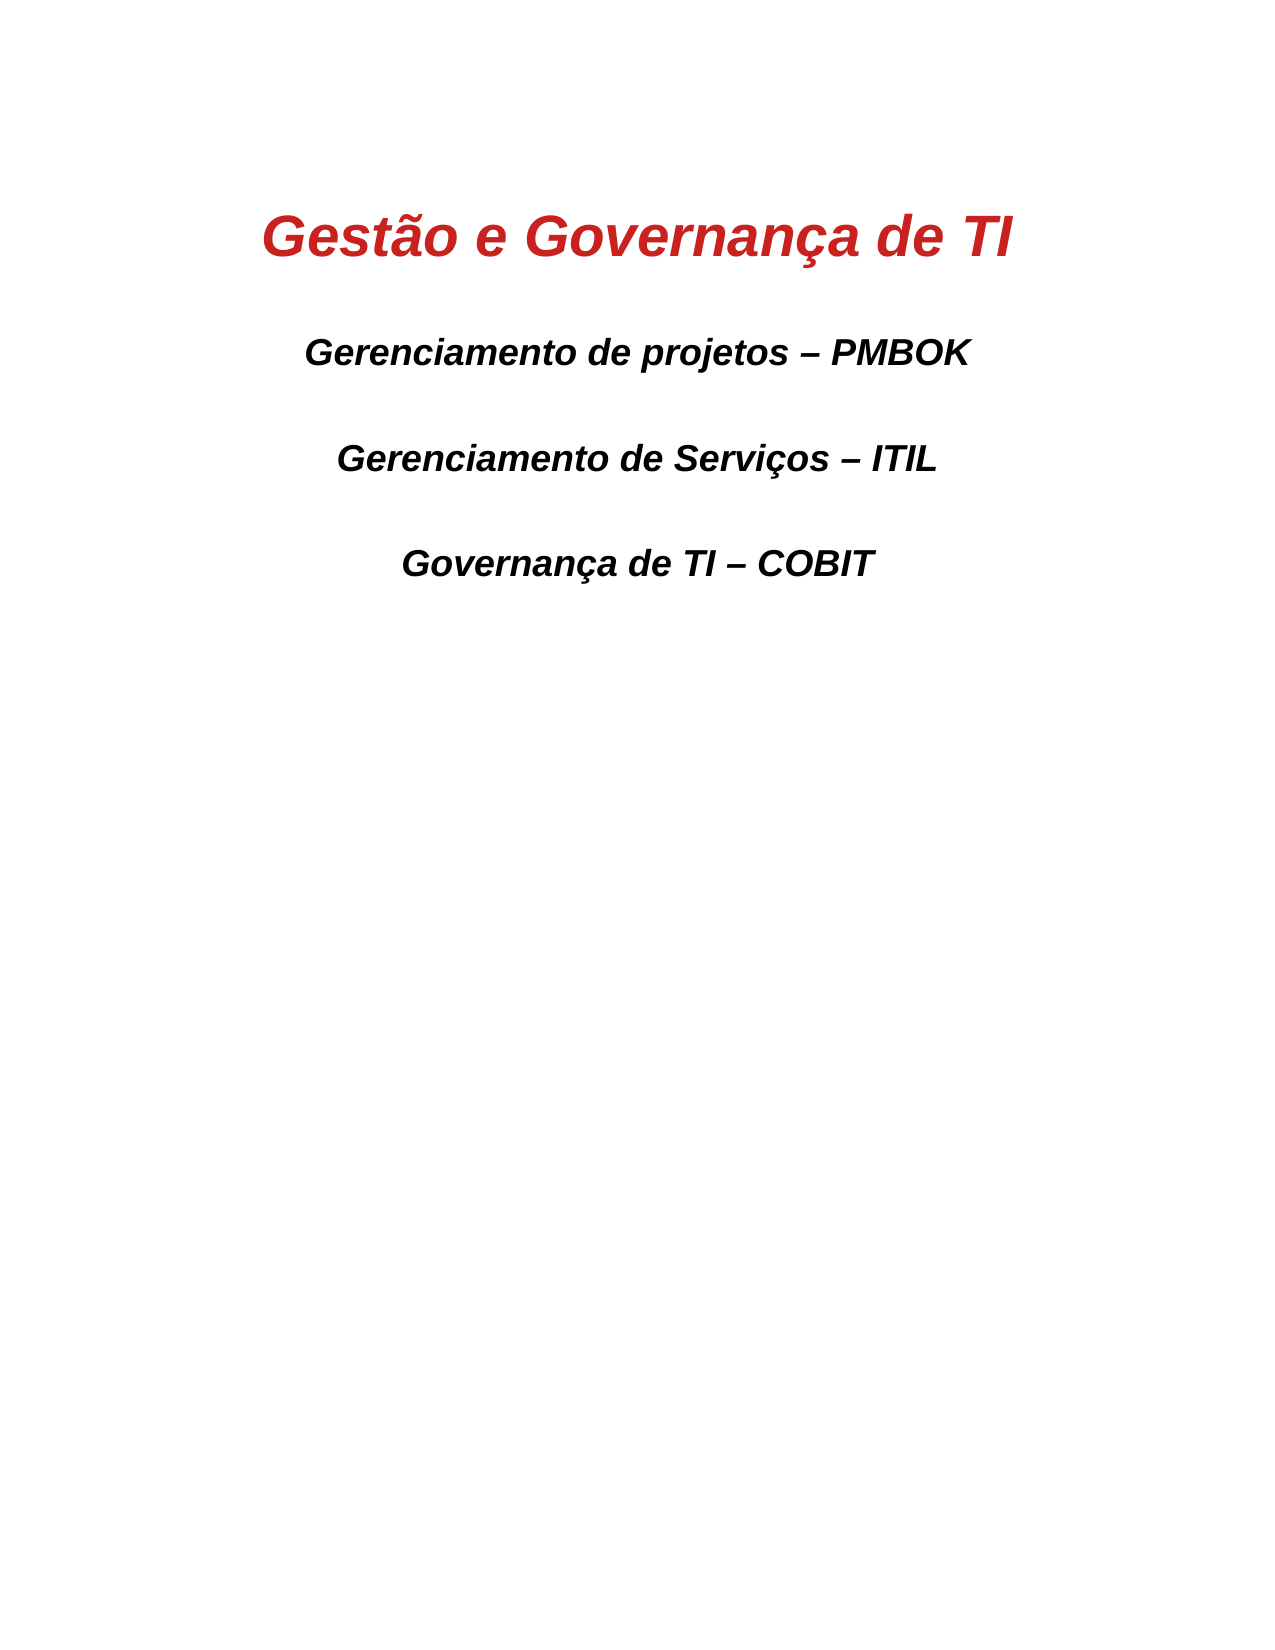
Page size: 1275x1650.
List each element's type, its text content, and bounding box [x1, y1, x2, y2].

subtitle Gerenciamento de Serviços – ITIL [118, 436, 1157, 479]
title Gestão e Governança de TI [118, 201, 1157, 268]
subtitle Gerenciamento de projetos – PMBOK [118, 331, 1157, 374]
subtitle Governança de TI – COBIT [118, 541, 1157, 584]
